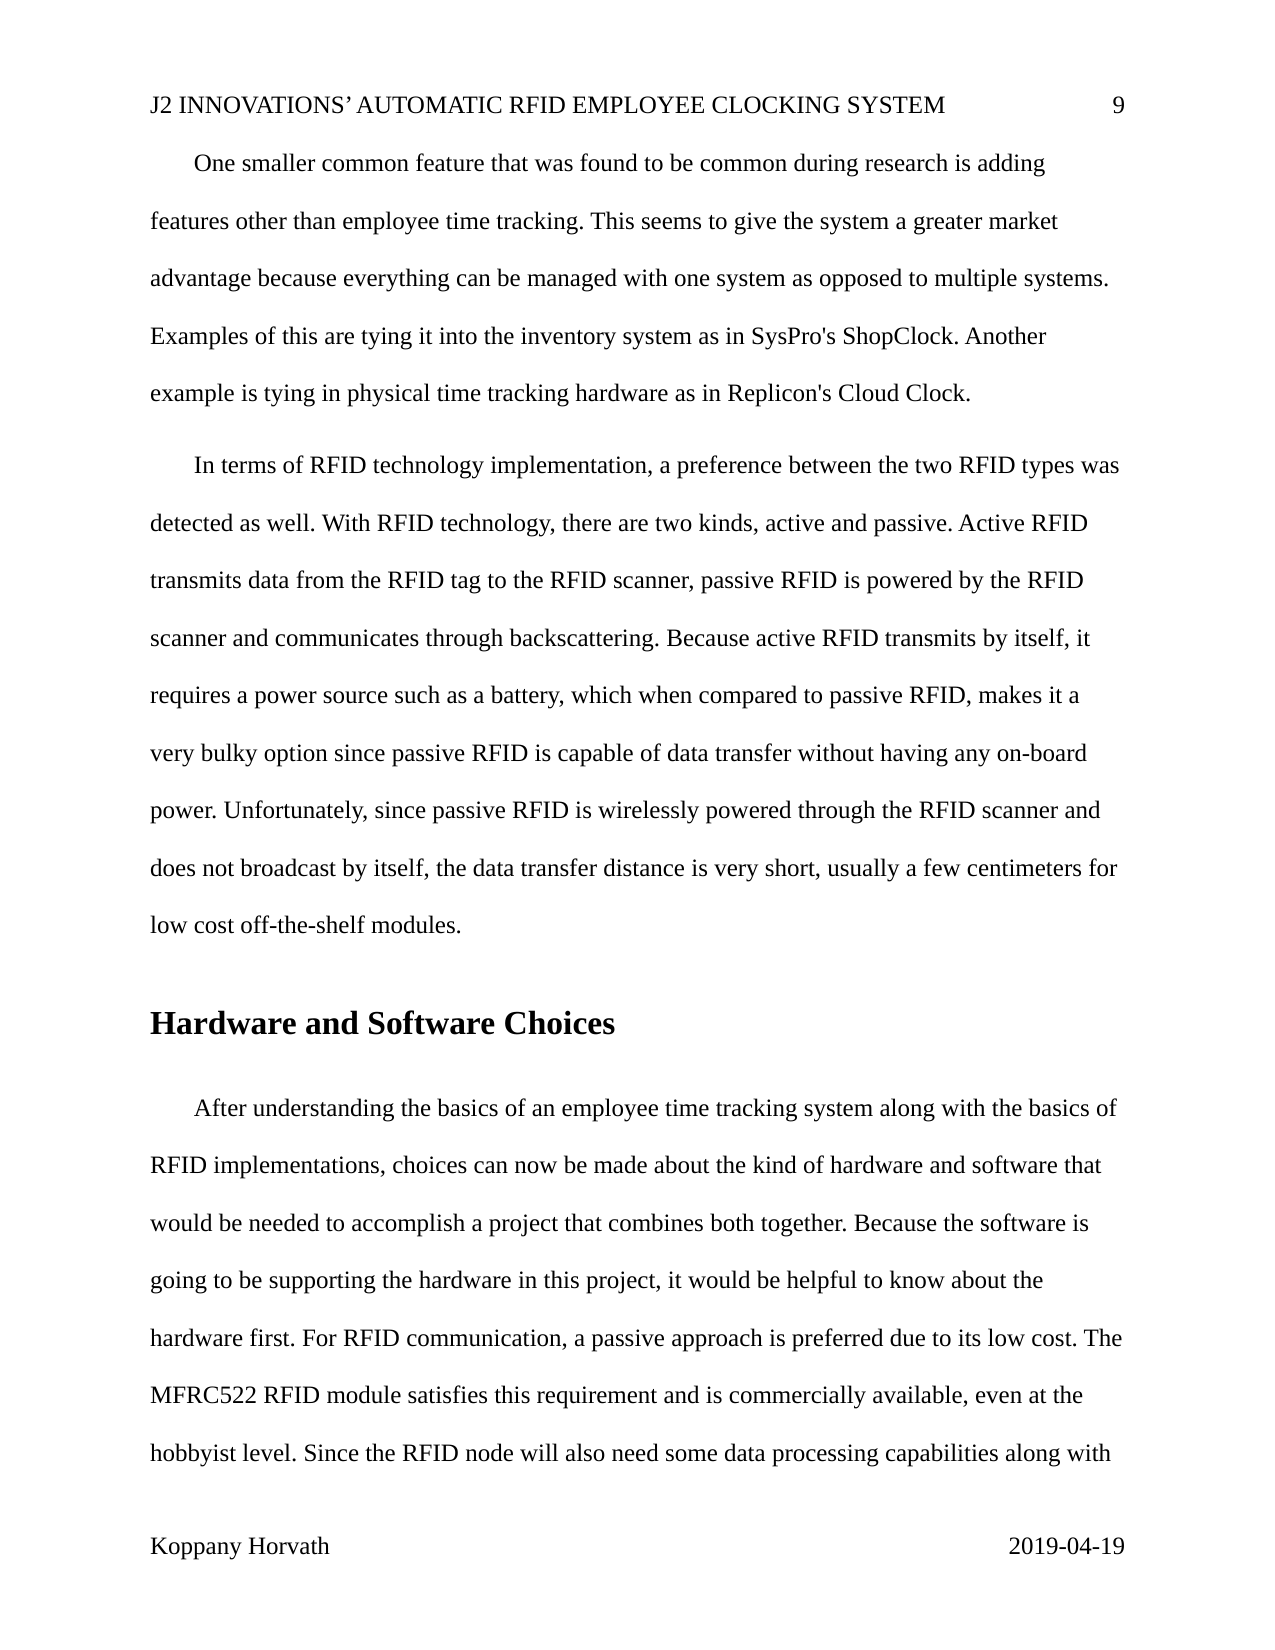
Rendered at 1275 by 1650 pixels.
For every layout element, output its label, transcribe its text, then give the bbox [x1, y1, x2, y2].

text After understanding the basics of an employee time tracking system along with the basics of RFID implementations, choices can now be made about the kind of hardware and software that would be needed to accomplish a project that combines both together. Because the software is going to be supporting the hardware in this project, it would be helpful to know about the hardware first. For RFID communication, a passive approach is preferred due to its low cost. The MFRC522 RFID module satisfies this requirement and is commercially available, even at the hobbyist level. Since the RFID node will also need some data processing capabilities along with [150, 1093, 1125, 1467]
text In terms of RFID technology implementation, a preference between the two RFID types was detected as well. With RFID technology, there are two kinds, active and passive. Active RFID transmits data from the RFID tag to the RFID scanner, passive RFID is powered by the RFID scanner and communicates through backscattering. Because active RFID transmits by itself, it requires a power source such as a battery, which when compared to passive RFID, makes it a very bulky option since passive RFID is capable of data transfer without having any on-board power. Unfortunately, since passive RFID is wirelessly powered through the RFID scanner and does not broadcast by itself, the data transfer distance is very short, usually a few centimeters for low cost off-the-shelf modules. [150, 450, 1125, 939]
text One smaller common feature that was found to be common during research is adding features other than employee time tracking. This seems to give the system a greater market advantage because everything can be managed with one system as opposed to multiple systems. Examples of this are tying it into the inventory system as in SysPro's ShopClock. Another example is tying in physical time tracking hardware as in Replicon's Cloud Clock. [150, 148, 1125, 407]
subtitle Hardware and Software Choices [150, 1003, 1125, 1042]
